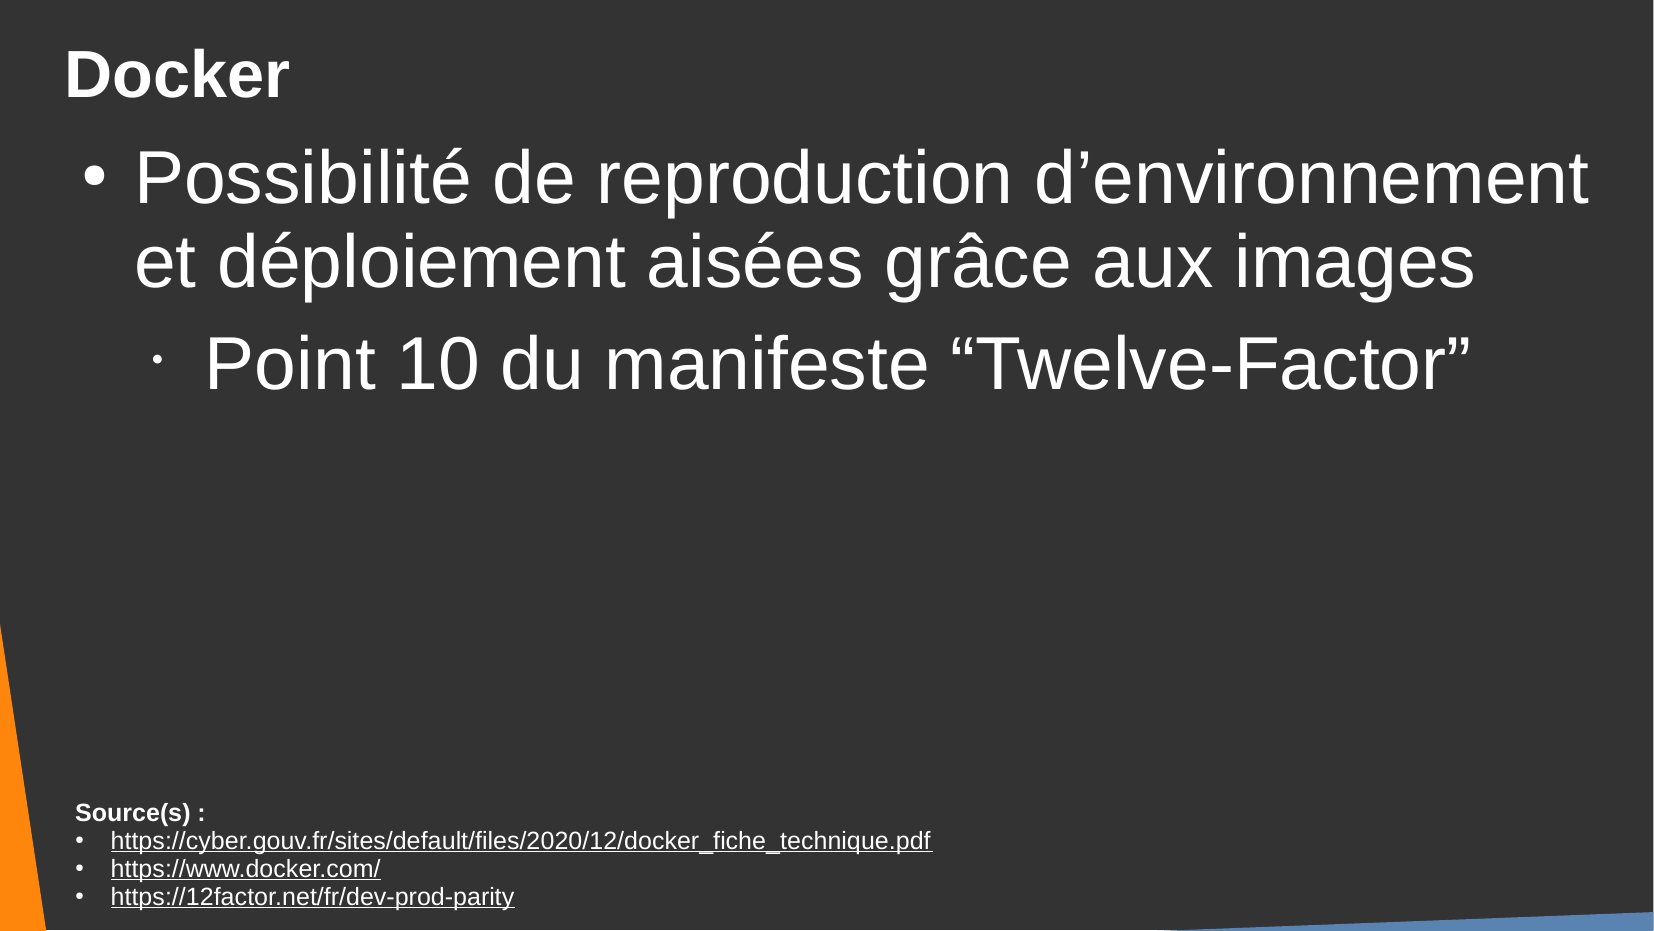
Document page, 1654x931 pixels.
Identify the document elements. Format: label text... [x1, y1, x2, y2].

text_box [0, 624, 47, 931]
list Possibilité de reproduction d’environnement et déploiement aisées grâce aux images Point 10 du manifeste “Twelve-Factor” [63, 135, 1607, 792]
text_box Source(s) : https://cyber.gouv.fr/sites/default/files/2020/12/docker_fiche_technique.pdf https://www.docker.com/ https://12factor.net/fr/dev-prod-parity [60, 791, 1546, 919]
text_box [1157, 912, 1654, 931]
title Docker [64, 37, 1105, 119]
